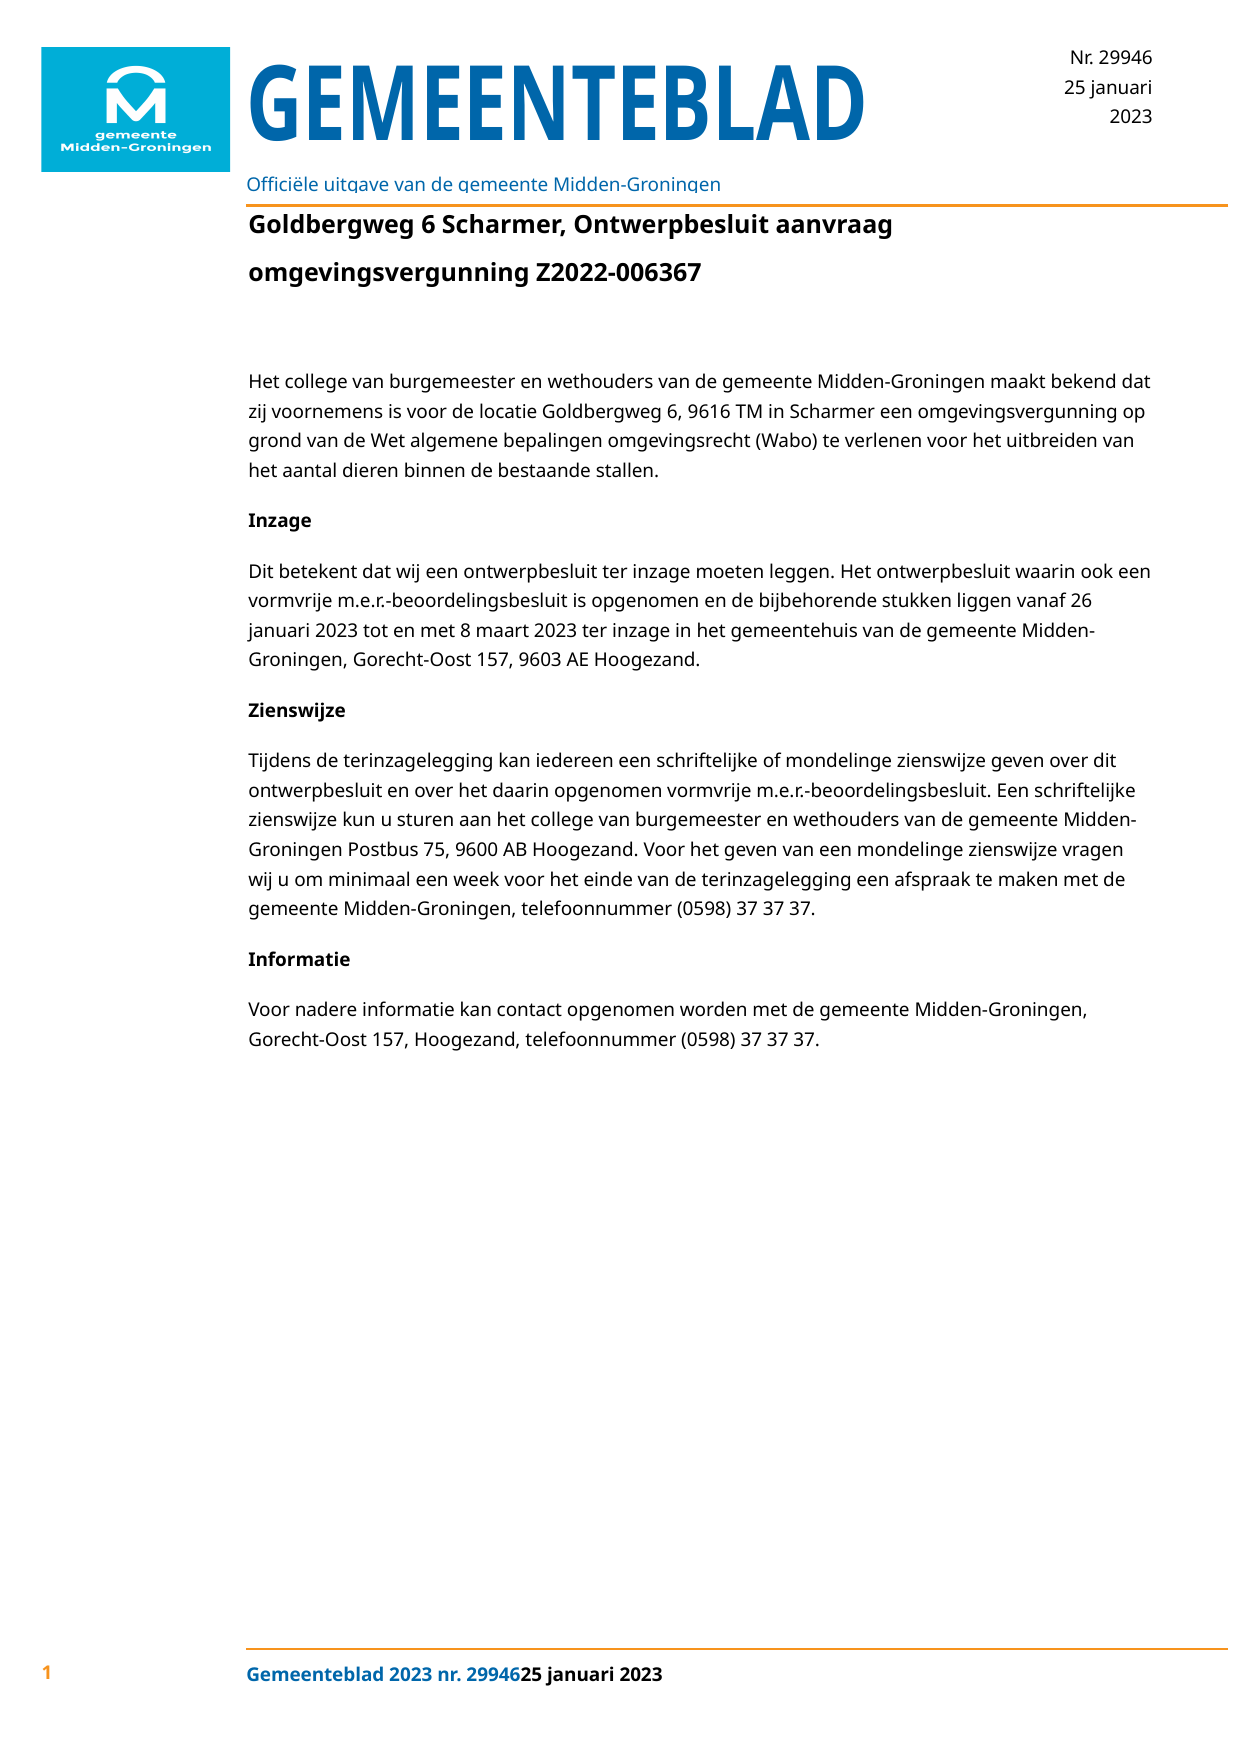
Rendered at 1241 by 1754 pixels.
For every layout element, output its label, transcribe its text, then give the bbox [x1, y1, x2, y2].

text Zienswijze [248, 697, 1152, 723]
picture [108, 66, 164, 82]
text Het college van burgemeester en wethouders van de gemeente Midden-Groningen maakt bekend dat zij voornemens is voor de locatie Goldbergweg 6, 9616 TM in Scharmer een omgevingsvergunning op grond van de Wet algemene bepalingen omgevingsrecht (Wabo) te verlenen voor het uitbreiden van het aantal dieren binnen de bestaande stallen. [248, 368, 1152, 483]
text Voor nadere informatie kan contact opgenomen worden met de gemeente Midden-Groningen, Gorecht-Oost 157, Hoogezand, telefoonnummer (0598) 37 37 37. [248, 996, 1152, 1052]
text Goldbergweg 6 Scharmer, Ontwerpbesluit aanvraag omgevingsvergunning Z2022-006367 [248, 207, 1152, 288]
text Inzage [248, 507, 1152, 533]
picture [184, 146, 190, 153]
text Informatie [248, 946, 1152, 972]
text Tijdens de terinzagelegging kan iedereen een schriftelijke of mondelinge zienswijze geven over dit ontwerpbesluit en over het daarin opgenomen vormvrije m.e.r.-beoordelingsbesluit. Een schriftelijke zienswijze kun u sturen aan het college van burgemeester en wethouders van de gemeente Midden-Groningen Postbus 75, 9600 AB Hoogezand. Voor het geven van een mondelinge zienswijze vragen wij u om minimaal een week voor het einde van de terinzagelegging een afspraak te maken met de gemeente Midden-Groningen, telefoonnummer (0598) 37 37 37. [248, 747, 1152, 921]
text Dit betekent dat wij een ontwerpbesluit ter inzage moeten leggen. Het ontwerpbesluit waarin ook een vormvrije m.e.r.-beoordelingsbesluit is opgenomen en de bijbehorende stukken liggen vanaf 26 januari 2023 tot en met 8 maart 2023 ter inzage in het gemeentehuis van de gemeente Midden-Groningen, Gorecht-Oost 157, 9603 AE Hoogezand. [248, 558, 1152, 672]
picture [107, 89, 165, 122]
